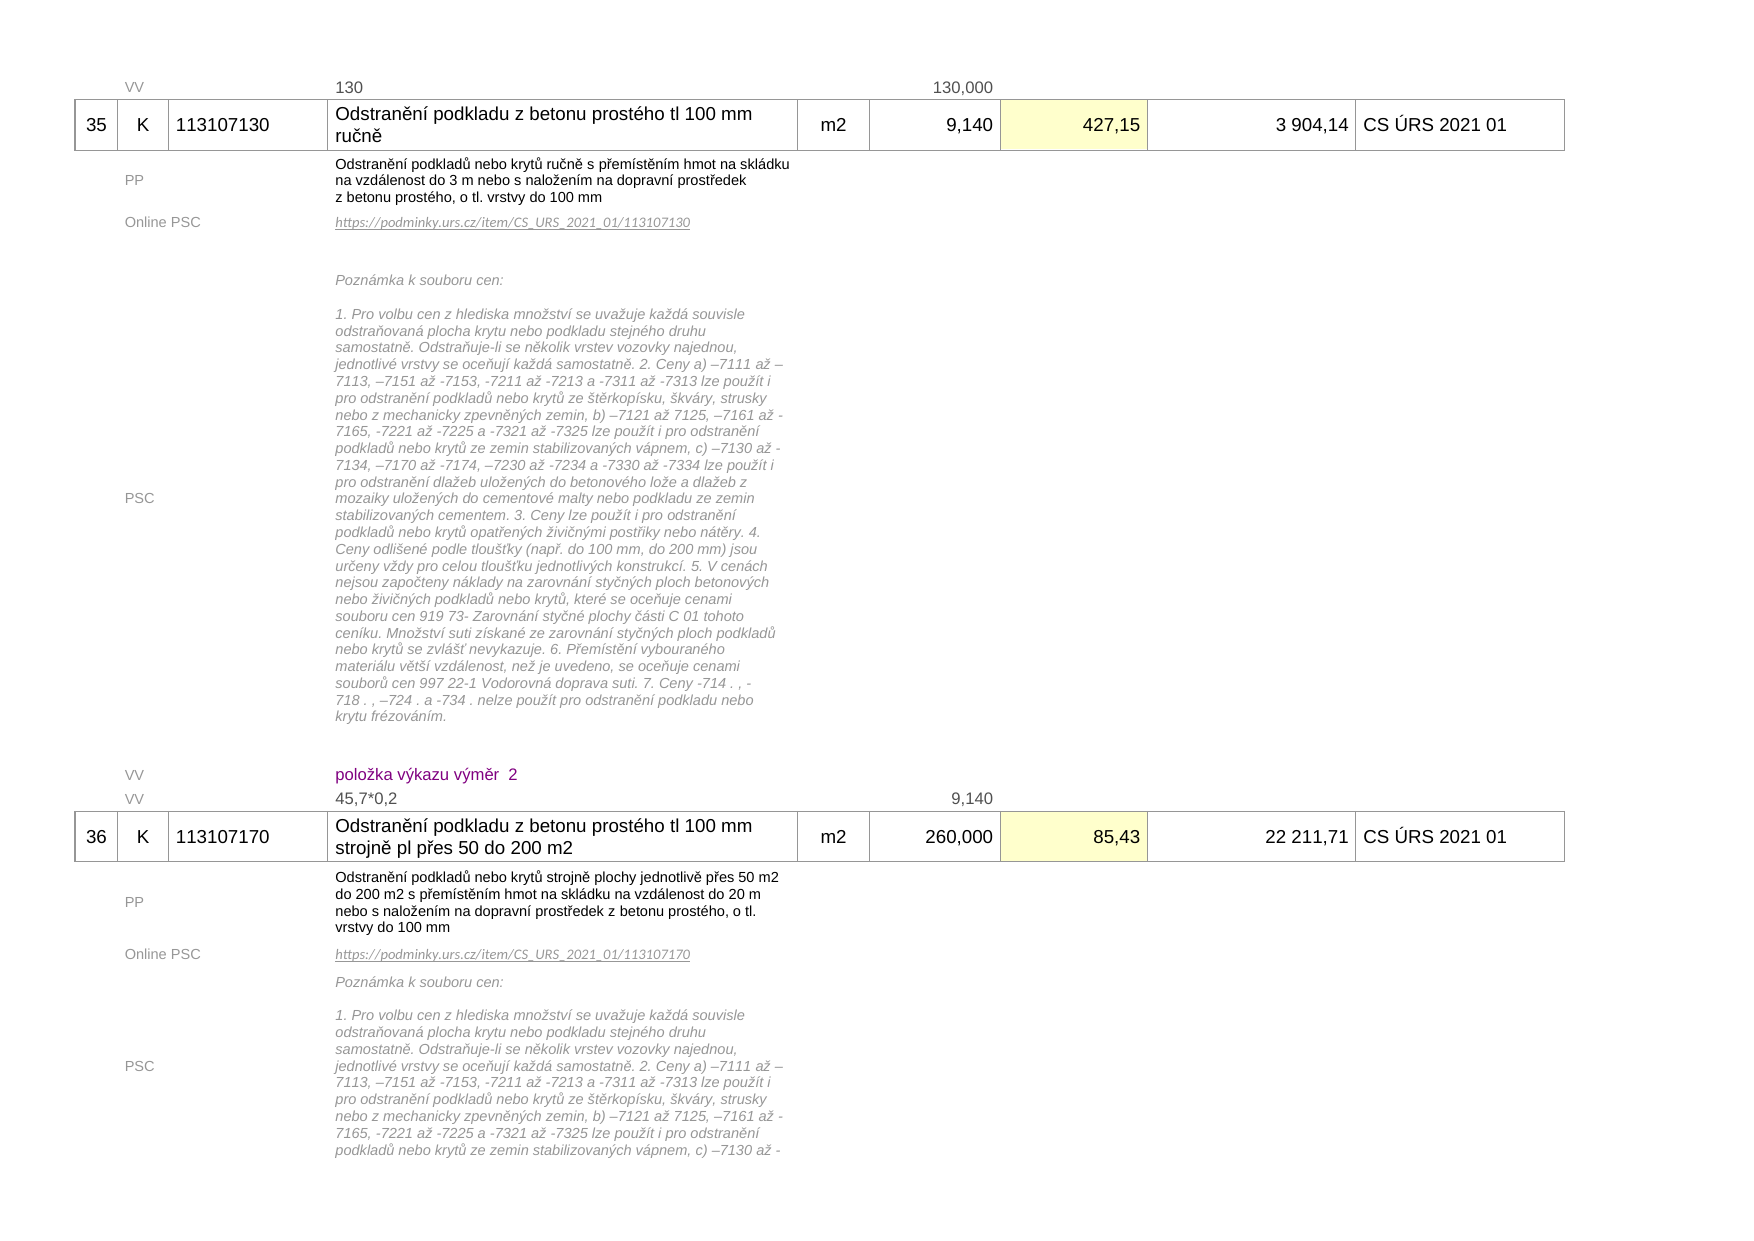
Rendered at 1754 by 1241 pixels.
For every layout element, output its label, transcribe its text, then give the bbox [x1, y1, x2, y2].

table_cell [1356, 75, 1564, 99]
table_cell 9,140 [869, 787, 1000, 811]
table_cell 130,000 [869, 75, 1000, 99]
table_cell [1356, 210, 1564, 234]
table_cell [1356, 966, 1564, 1165]
table_cell [75, 763, 117, 787]
table_cell [1000, 210, 1147, 234]
table_cell [1356, 862, 1564, 942]
table_cell CS ÚRS 2021 01 [1356, 812, 1564, 861]
table_cell [168, 966, 328, 1165]
table_cell Odstranění podkladů nebo krytů strojně plochy jednotlivě přes 50 m2 do 200 m2 s přemístěním hmot na skládku na vzdálenost do 20 m nebo s naložením na dopravní prostředek z betonu prostého, o tl. vrstvy do 100 mm [328, 862, 797, 942]
table_cell [1147, 210, 1356, 234]
table_cell [75, 210, 117, 234]
table_cell [798, 787, 869, 811]
table_cell [869, 151, 1000, 210]
table_cell [798, 210, 869, 234]
table_cell [1000, 943, 1147, 966]
table_cell [1000, 763, 1147, 787]
table_cell K [118, 100, 168, 149]
table_cell [168, 763, 328, 787]
table_cell [1356, 235, 1564, 763]
table_cell [798, 862, 869, 942]
table_cell VV [117, 75, 168, 99]
table_cell [798, 75, 869, 99]
table_cell https://podminky.urs.cz/item/CS_URS_2021_01/113107130 [328, 210, 797, 234]
table_cell PSC [117, 235, 168, 763]
table_cell K [118, 812, 168, 861]
table_cell [869, 235, 1000, 763]
table_cell [168, 862, 328, 942]
table_cell [1147, 151, 1356, 210]
table_cell [168, 235, 328, 763]
table_cell [869, 210, 1000, 234]
table_cell [869, 862, 1000, 942]
table_cell PSC [117, 966, 168, 1165]
table_cell Odstranění podkladu z betonu prostého tl 100 mm ručně [328, 100, 797, 149]
table_cell [1000, 787, 1147, 811]
table_cell [1356, 787, 1564, 811]
table_cell [75, 966, 117, 1165]
table_cell 45,7*0,2 [328, 787, 797, 811]
table_cell [1000, 75, 1147, 99]
table_cell [798, 763, 869, 787]
table_cell CS ÚRS 2021 01 [1356, 100, 1564, 149]
table_cell 3 904,14 [1148, 100, 1355, 149]
table_cell 35 [76, 100, 117, 149]
table_cell https://podminky.urs.cz/item/CS_URS_2021_01/113107170 [328, 943, 797, 966]
table_cell [75, 235, 117, 763]
table_cell VV [117, 787, 168, 811]
table_cell Poznámka k souboru cen: 1. Pro volbu cen z hlediska množství se uvažuje každá souvisle odstraňovaná plocha krytu nebo podkladu stejného druhu samostatně. Odstraňuje-li se několik vrstev vozovky najednou, jednotlivé vrstvy se oceňují každá samostatně. 2. Ceny a) –7111 až –7113, –7151 až -7153, -7211 až -7213 a -7311 až -7313 lze použít i pro odstranění podkladů nebo krytů ze štěrkopísku, škváry, strusky nebo z mechanicky zpevněných zemin, b) –7121 až 7125, –7161 až -7165, -7221 až -7225 a -7321 až -7325 lze použít i pro odstranění podkladů nebo krytů ze zemin stabilizovaných vápnem, c) –7130 až [328, 966, 797, 1165]
table_cell [798, 943, 869, 966]
table_cell VV [117, 763, 168, 787]
table_cell [1000, 862, 1147, 942]
table_cell [75, 151, 117, 210]
table_cell [168, 151, 328, 210]
table_cell 36 [76, 812, 117, 861]
table_cell [869, 763, 1000, 787]
table_cell [1356, 151, 1564, 210]
table_cell položka výkazu výměr 2 [328, 763, 797, 787]
table_cell m2 [798, 812, 869, 861]
table_cell Odstranění podkladu z betonu prostého tl 100 mm strojně pl přes 50 do 200 m2 [328, 812, 797, 861]
table_cell [1147, 787, 1356, 811]
table_cell PP [117, 862, 168, 942]
table_cell [1000, 966, 1147, 1165]
table_cell [1147, 943, 1356, 966]
table_cell 9,140 [870, 100, 1000, 149]
table_cell [1000, 235, 1147, 763]
table_cell Online PSC [117, 210, 328, 234]
table_cell [1147, 235, 1356, 763]
table_cell [1356, 943, 1564, 966]
table_cell [1147, 862, 1356, 942]
table_cell [1000, 151, 1147, 210]
table_cell [1147, 75, 1356, 99]
table_cell PP [117, 151, 168, 210]
table_cell [798, 966, 869, 1165]
table_cell [168, 75, 328, 99]
table_cell 130 [328, 75, 797, 99]
table_cell [75, 862, 117, 942]
table_cell [869, 966, 1000, 1165]
table_cell Odstranění podkladů nebo krytů ručně s přemístěním hmot na skládku na vzdálenost do 3 m nebo s naložením na dopravní prostředek z betonu prostého, o tl. vrstvy do 100 mm [328, 151, 797, 210]
table_cell [75, 75, 117, 99]
table_cell 113107130 [169, 100, 327, 149]
table_cell 85,43 [1001, 812, 1147, 861]
table_cell 260,000 [870, 812, 1000, 861]
table_cell [75, 943, 117, 966]
table_cell [869, 943, 1000, 966]
table_cell [168, 787, 328, 811]
table_cell [1147, 966, 1356, 1165]
table_cell Poznámka k souboru cen: 1. Pro volbu cen z hlediska množství se uvažuje každá souvisle odstraňovaná plocha krytu nebo podkladu stejného druhu samostatně. Odstraňuje-li se několik vrstev vozovky najednou, jednotlivé vrstvy se oceňují každá samostatně. 2. Ceny a) –7111 až –7113, –7151 až -7153, -7211 až -7213 a -7311 až -7313 lze použít i pro odstranění podkladů nebo krytů ze štěrkopísku, škváry, strusky nebo z mechanicky zpevněných zemin, b) –7121 až 7125, –7161 až -7165, -7221 až -7225 a -7321 až -7325 lze použít i pro odstranění podkladů nebo krytů ze zemin stabilizovaných vápnem, c) –7130 až -7134, –7170 až -7174, –7230 až -7234 a -7330 až -7334 lze použít i pro odstranění dlažeb uložených do betonového lože a dlažeb z mozaiky uložených do cementové malty nebo podkladu ze zemin stabilizovaných cementem. 3. Ceny lze použít i pro odstranění podkladů nebo krytů opatřených živičnými postřiky nebo nátěry. 4. Ceny odlišené podle tloušťky (např. do 100 mm, do 200 mm) jsou určeny vždy pro celou tloušťku jednotlivých konstrukcí. 5. V cenách nejsou započteny náklady na zarovnání styčných ploch betonových nebo živičných podkladů nebo krytů, které se oceňuje cenami souboru cen 919 73- Zarovnání styčné plochy části C 01 tohoto ceníku. Množství suti získané ze zarovnání styčných ploch podkladů nebo krytů se zvlášť nevykazuje. 6. Přemístění vybouraného materiálu větší vzdálenost, než je uvedeno, se oceňuje cenami souborů cen 997 22-1 Vodorovná doprava suti. 7. Ceny -714 . , -718 . , –724 . a -734 . nelze použít pro odstranění podkladu nebo krytu frézováním. [328, 235, 797, 763]
table_cell [1356, 763, 1564, 787]
table_cell m2 [798, 100, 869, 149]
table_cell [798, 235, 869, 763]
table_cell 427,15 [1001, 100, 1147, 149]
table_cell [75, 787, 117, 811]
table_cell [798, 151, 869, 210]
table_cell 22 211,71 [1148, 812, 1355, 861]
table_cell 113107170 [169, 812, 327, 861]
table_cell [1147, 763, 1356, 787]
table_cell Online PSC [117, 943, 328, 966]
